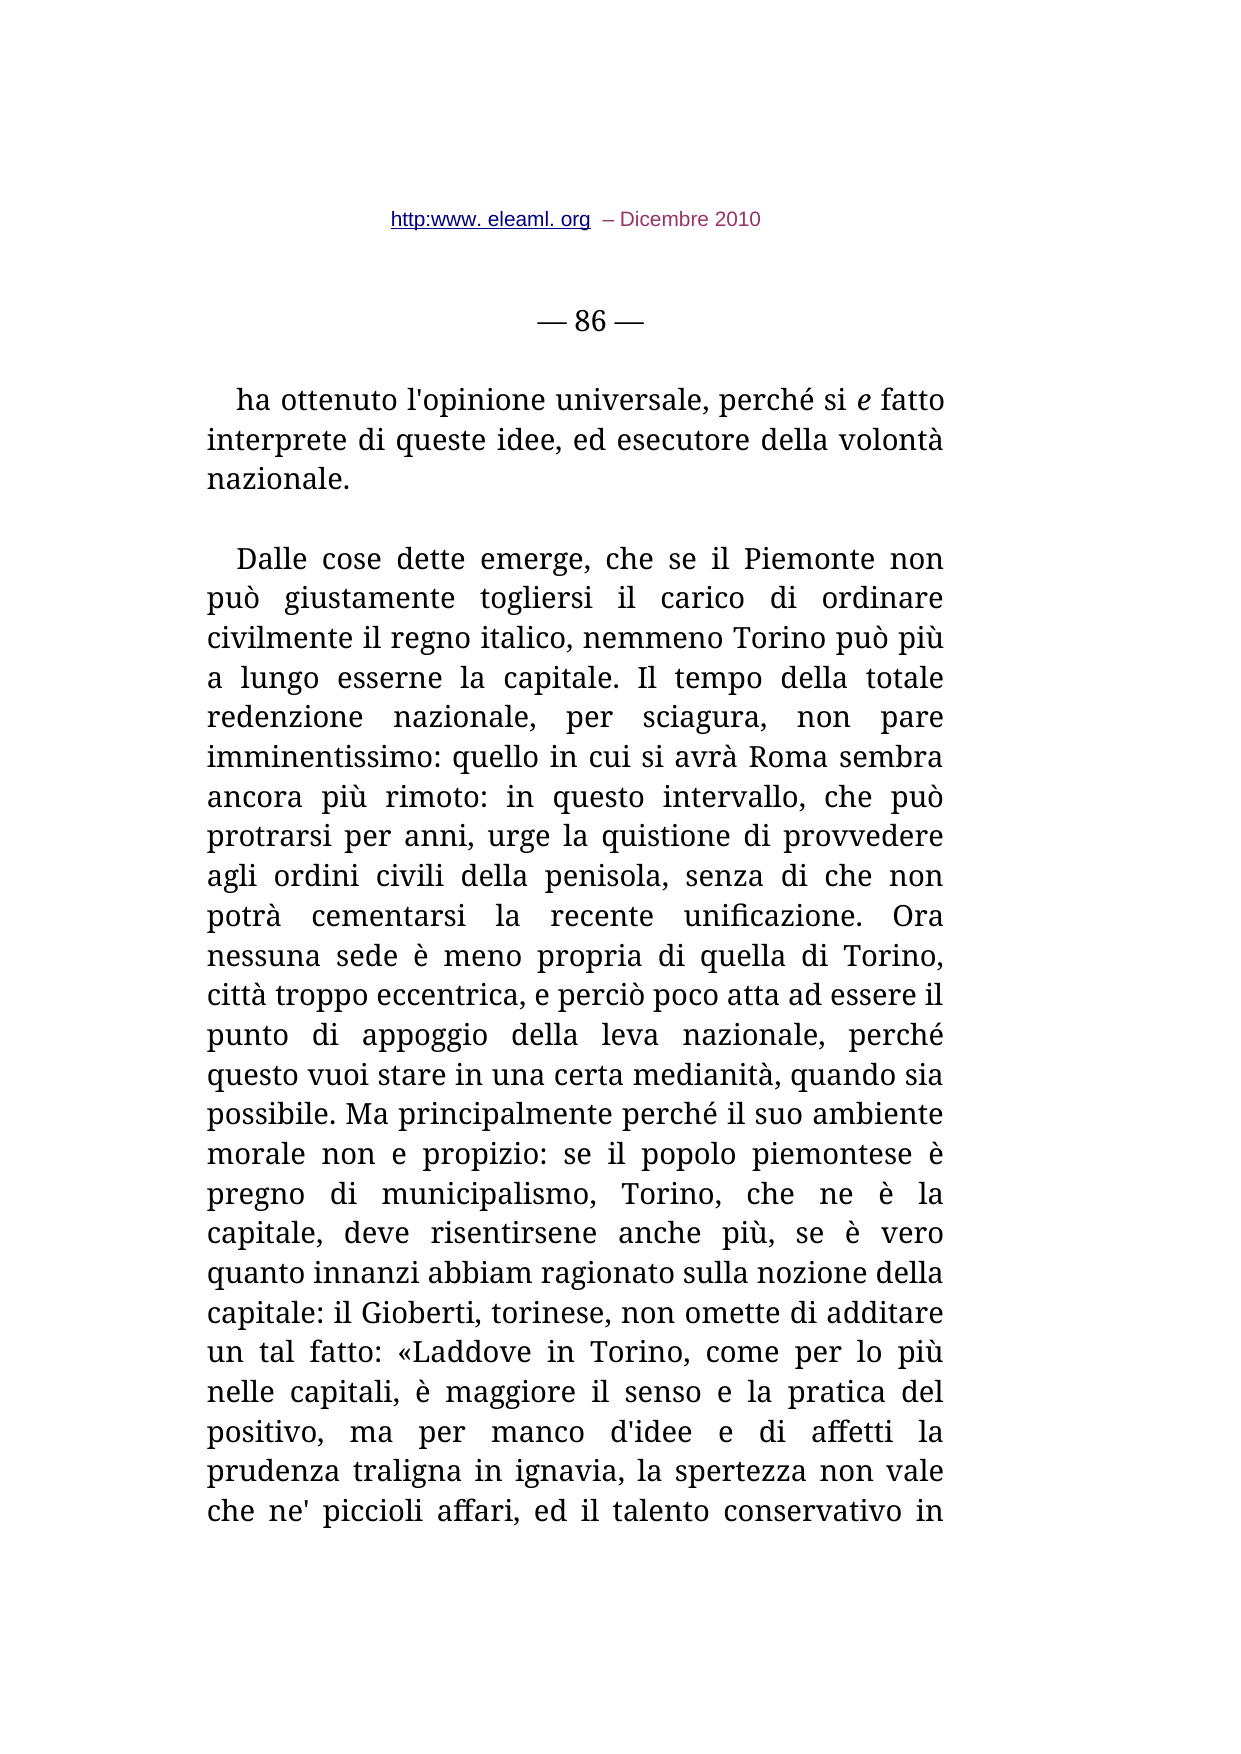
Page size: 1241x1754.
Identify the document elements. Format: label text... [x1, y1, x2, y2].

text ha ottenuto l'opinione universale, perché si e fatto interprete di queste idee, ed esecutore della volontà nazionale. [207, 379, 945, 498]
text — 86 — [207, 300, 945, 339]
text Dalle cose dette emerge, che se il Piemonte non può giustamente togliersi il carico di ordinare civilmente il regno italico, nemmeno Torino può più a lungo esserne la capitale. Il tempo della totale redenzione nazionale, per sciagura, non pare imminentissimo: quello in cui si avrà Roma sembra ancora più rimoto: in questo intervallo, che può protrarsi per anni, urge la quistione di provvedere agli ordini civili della penisola, senza di che non potrà cementarsi la recente unificazione. Ora nessuna sede è meno propria di quella di Torino, città troppo eccentrica, e perciò poco atta ad essere il punto di appoggio della leva nazionale, perché questo vuoi stare in una certa medianità, quando sia possibile. Ma principalmente perché il suo ambiente morale non e propizio: se il popolo piemontese è pregno di municipalismo, Torino, che ne è la capitale, deve risentirsene anche più, se è vero quanto innanzi abbiam ragionato sulla nozione della capitale: il Gioberti, torinese, non omette di additare un tal fatto: «Laddove in Torino, come per lo più nelle capitali, è maggiore il senso e la pratica del positivo, ma per manco d'idee e di affetti la prudenza traligna in ignavia, la spertezza non vale che ne' piccioli affari, ed il talento conservativo in [207, 538, 945, 1530]
